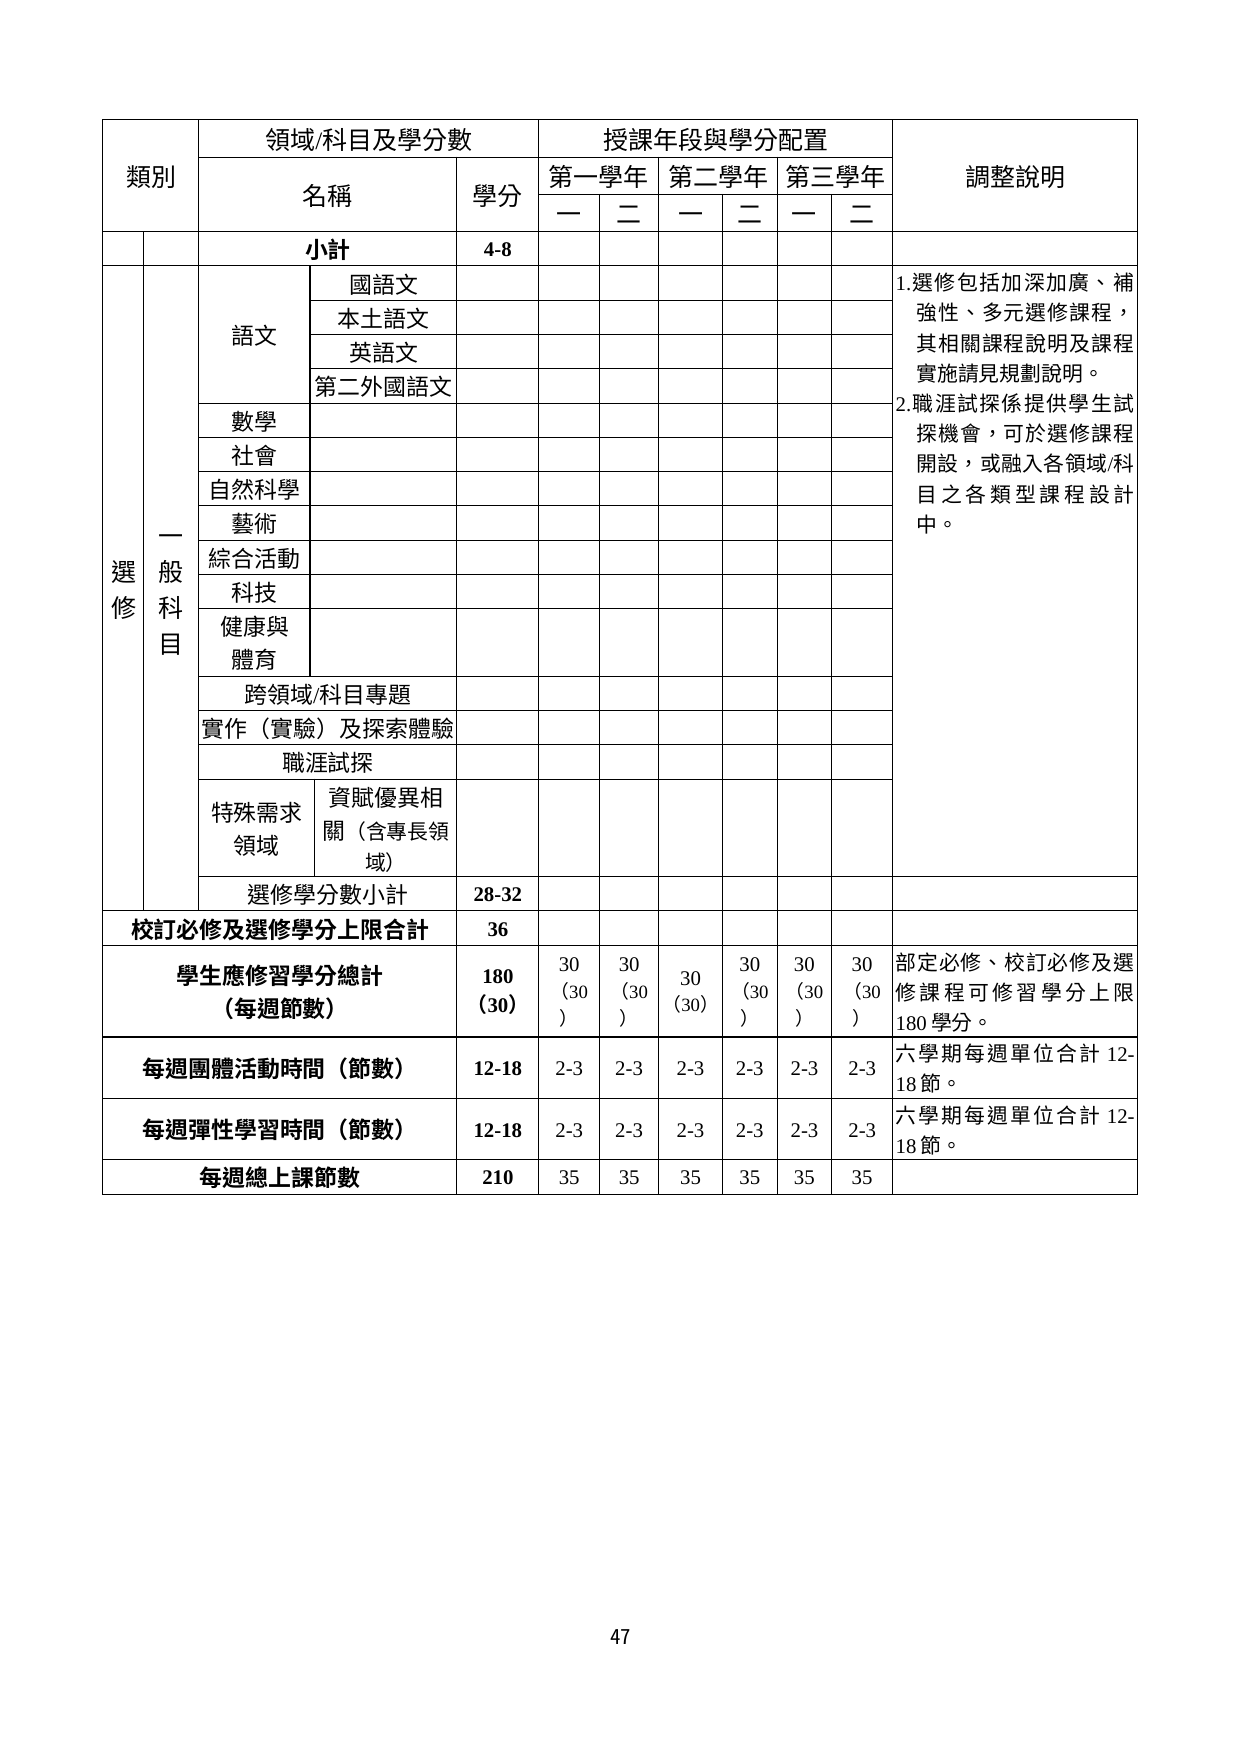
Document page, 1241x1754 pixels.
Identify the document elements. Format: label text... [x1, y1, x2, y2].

table_cell 二 [723, 195, 777, 231]
table_cell [778, 609, 831, 676]
table_cell [832, 232, 892, 265]
table_cell [311, 541, 456, 574]
table_cell [723, 335, 777, 368]
table_cell [659, 301, 722, 334]
table_cell [600, 335, 658, 368]
table_cell 2-3 [778, 1099, 831, 1159]
table_cell 一 [539, 195, 599, 231]
table_cell [659, 266, 722, 300]
table_cell 4-8 [457, 232, 538, 265]
table_cell 第一學年 [539, 158, 658, 194]
table_cell [778, 232, 831, 265]
table_cell [832, 266, 892, 300]
table_cell 180 （30） [457, 946, 538, 1036]
table_cell [539, 369, 599, 402]
table_cell 二 [832, 195, 892, 231]
table_cell [539, 335, 599, 368]
table_cell [539, 541, 599, 574]
table_cell [778, 575, 831, 608]
table_cell 2-3 [659, 1038, 722, 1098]
table_cell [539, 745, 599, 778]
table_cell [778, 301, 831, 334]
table_cell [893, 1160, 1137, 1193]
table_cell [832, 369, 892, 402]
table_cell [778, 911, 831, 945]
table_cell 英語文 [311, 335, 456, 368]
table_cell [659, 541, 722, 574]
table_cell 35 [659, 1160, 722, 1193]
table_cell 選修 [103, 266, 143, 910]
table_cell 30 （30） [832, 946, 892, 1036]
table_header 授課年段與學分配置 [539, 120, 892, 157]
table_cell [311, 404, 456, 437]
table_cell 職涯試探 [199, 745, 456, 778]
table_cell [659, 609, 722, 676]
table_cell [600, 877, 658, 910]
table_cell [457, 677, 538, 710]
table_cell 綜合活動 [199, 541, 309, 574]
table_cell [723, 609, 777, 676]
table_cell [778, 711, 831, 744]
table_cell [457, 404, 538, 437]
table_cell [832, 335, 892, 368]
table_cell [723, 404, 777, 437]
table_cell [600, 911, 658, 945]
table_cell [539, 911, 599, 945]
table_cell 12-18 [457, 1099, 538, 1159]
table_cell 35 [723, 1160, 777, 1193]
table_cell [778, 472, 831, 505]
table_cell [778, 266, 831, 300]
table_cell 2-3 [778, 1038, 831, 1098]
table_cell [600, 677, 658, 710]
table_cell [457, 745, 538, 778]
table_cell [893, 877, 1137, 910]
table_cell [778, 369, 831, 402]
table_cell [311, 575, 456, 608]
table_cell [723, 575, 777, 608]
table_cell 2-3 [600, 1038, 658, 1098]
table_cell 小計 [199, 232, 456, 265]
table_cell [659, 877, 722, 910]
table_cell [723, 677, 777, 710]
table_cell 藝術 [199, 506, 309, 539]
table_cell [659, 575, 722, 608]
table_cell [600, 438, 658, 471]
table_cell 2-3 [539, 1099, 599, 1159]
table_cell 2-3 [723, 1099, 777, 1159]
table_cell 學生應修習學分總計 （每週節數） [103, 946, 456, 1036]
table_cell 語文 [199, 266, 309, 402]
table_cell [659, 677, 722, 710]
table_cell [659, 335, 722, 368]
table_cell 每週彈性學習時間（節數） [103, 1099, 456, 1159]
table_cell [311, 472, 456, 505]
table_cell 30 （30） [723, 946, 777, 1036]
table_cell [832, 711, 892, 744]
table_cell [600, 506, 658, 539]
table_cell [600, 404, 658, 437]
table_cell [457, 301, 538, 334]
table_cell 28-32 [457, 877, 538, 910]
table_cell [539, 472, 599, 505]
table_cell 一 [778, 195, 831, 231]
table_cell 國語文 [311, 266, 456, 300]
table_cell 35 [539, 1160, 599, 1193]
table_cell [723, 266, 777, 300]
table_cell [832, 677, 892, 710]
table_cell [659, 780, 722, 876]
table_cell 一般科目 [144, 266, 198, 910]
table_cell 六學期每週單位合計12-18節。 [893, 1038, 1137, 1098]
table_cell 2-3 [539, 1038, 599, 1098]
table_cell [144, 232, 198, 265]
table_cell 第二外國語文 [311, 369, 456, 402]
table_cell [832, 780, 892, 876]
table_cell [778, 745, 831, 778]
table_cell 30 （30） [778, 946, 831, 1036]
table_cell [311, 609, 456, 676]
table_cell [723, 911, 777, 945]
table_cell 35 [778, 1160, 831, 1193]
table_cell [832, 472, 892, 505]
table_cell [600, 472, 658, 505]
table_cell [457, 369, 538, 402]
table_cell 自然科學 [199, 472, 309, 505]
table_cell [778, 506, 831, 539]
table_cell [600, 745, 658, 778]
table_cell 1.選修包括加深加廣、補強性、多元選修課程，其相關課程說明及課程實施請見規劃說明。 2.職涯試探係提供學生試探機會，可於選修課程開設，或融入各領域/科目之各類型課程設計中。 [893, 266, 1137, 876]
table_cell [539, 438, 599, 471]
table_cell [723, 301, 777, 334]
table_cell [600, 780, 658, 876]
table_cell [457, 780, 538, 876]
table_cell 六學期每週單位合計12-18節。 [893, 1099, 1137, 1159]
table_cell [832, 438, 892, 471]
table_cell 社會 [199, 438, 309, 471]
table_header 領域/科目及學分數 [199, 120, 538, 157]
table_cell 數學 [199, 404, 309, 437]
table_cell 校訂必修及選修學分上限合計 [103, 911, 456, 945]
table_cell 健康與 體育 [199, 609, 309, 676]
table_cell [539, 677, 599, 710]
table_cell 本土語文 [311, 301, 456, 334]
table_cell 部定必修、校訂必修及選修課程可修習學分上限180學分。 [893, 946, 1137, 1036]
table_cell [600, 301, 658, 334]
table_cell [311, 506, 456, 539]
table_cell 資賦優異相關（含專長領域） [315, 780, 456, 876]
table_cell [723, 438, 777, 471]
table_cell [600, 575, 658, 608]
table_cell [832, 301, 892, 334]
table_cell [659, 472, 722, 505]
table_cell 30 （30） [659, 946, 722, 1036]
table_cell [659, 911, 722, 945]
table_cell [457, 575, 538, 608]
table_cell 實作（實驗）及探索體驗 [199, 711, 456, 744]
table_cell [893, 911, 1137, 945]
table_cell [778, 541, 831, 574]
table_cell [311, 438, 456, 471]
table_cell [539, 609, 599, 676]
table_cell [659, 506, 722, 539]
table_cell [539, 301, 599, 334]
table_cell [778, 677, 831, 710]
table_cell [832, 575, 892, 608]
table_cell [600, 369, 658, 402]
table_cell 二 [600, 195, 658, 231]
table_cell [778, 877, 831, 910]
table_cell [832, 506, 892, 539]
table_cell [659, 438, 722, 471]
table_cell 30 （30） [600, 946, 658, 1036]
table_cell [893, 232, 1137, 265]
table_cell 每週總上課節數 [103, 1160, 456, 1193]
table_cell [457, 335, 538, 368]
table_cell [723, 745, 777, 778]
table_cell [539, 404, 599, 437]
table_cell [600, 711, 658, 744]
table_cell 2-3 [600, 1099, 658, 1159]
table_cell 第二學年 [659, 158, 777, 194]
table_cell [723, 472, 777, 505]
table_cell 跨領域/科目專題 [199, 677, 456, 710]
table_cell 選修學分數小計 [199, 877, 456, 910]
table_cell [832, 877, 892, 910]
table_cell [600, 266, 658, 300]
table_cell [723, 541, 777, 574]
table_cell [457, 711, 538, 744]
table_cell [832, 404, 892, 437]
table_cell [723, 711, 777, 744]
table_cell [832, 911, 892, 945]
table_cell 12-18 [457, 1038, 538, 1098]
table_cell 35 [832, 1160, 892, 1193]
table_cell 30 （30） [539, 946, 599, 1036]
table_header 調整說明 [893, 120, 1137, 231]
table_cell 36 [457, 911, 538, 945]
table_cell 名稱 [199, 158, 456, 231]
table_cell [723, 232, 777, 265]
table_cell [832, 745, 892, 778]
table_cell [539, 506, 599, 539]
table_cell 2-3 [723, 1038, 777, 1098]
table_cell 學分 [457, 158, 538, 231]
table_cell [600, 541, 658, 574]
table_cell [723, 877, 777, 910]
table_cell [457, 472, 538, 505]
table_cell [659, 745, 722, 778]
table_cell [600, 609, 658, 676]
table_cell [723, 369, 777, 402]
table_cell [778, 438, 831, 471]
table_cell [832, 609, 892, 676]
table_cell [457, 541, 538, 574]
table_cell [457, 266, 538, 300]
table_cell [539, 780, 599, 876]
table_cell [539, 877, 599, 910]
table_cell 一 [659, 195, 722, 231]
table_cell [659, 232, 722, 265]
table_cell 第三學年 [778, 158, 892, 194]
table_header 類別 [103, 120, 198, 231]
table_cell [539, 575, 599, 608]
table_cell [457, 506, 538, 539]
table_cell 特殊需求領域 [199, 780, 314, 876]
table_cell 2-3 [659, 1099, 722, 1159]
table_cell 每週團體活動時間（節數） [103, 1038, 456, 1098]
table_cell [659, 404, 722, 437]
table_cell [778, 404, 831, 437]
table_cell 210 [457, 1160, 538, 1193]
table_cell [723, 780, 777, 876]
table_cell 2-3 [832, 1099, 892, 1159]
table_cell 科技 [199, 575, 309, 608]
table_cell [103, 232, 143, 265]
table_cell [539, 711, 599, 744]
table_cell [778, 780, 831, 876]
table_cell [539, 266, 599, 300]
table_cell 2-3 [832, 1038, 892, 1098]
table_cell [457, 609, 538, 676]
table_cell [659, 369, 722, 402]
table_cell [600, 232, 658, 265]
table_cell [457, 438, 538, 471]
table_cell [539, 232, 599, 265]
table_cell 35 [600, 1160, 658, 1193]
table_cell [723, 506, 777, 539]
table_cell [659, 711, 722, 744]
table_cell [778, 335, 831, 368]
table_cell [832, 541, 892, 574]
